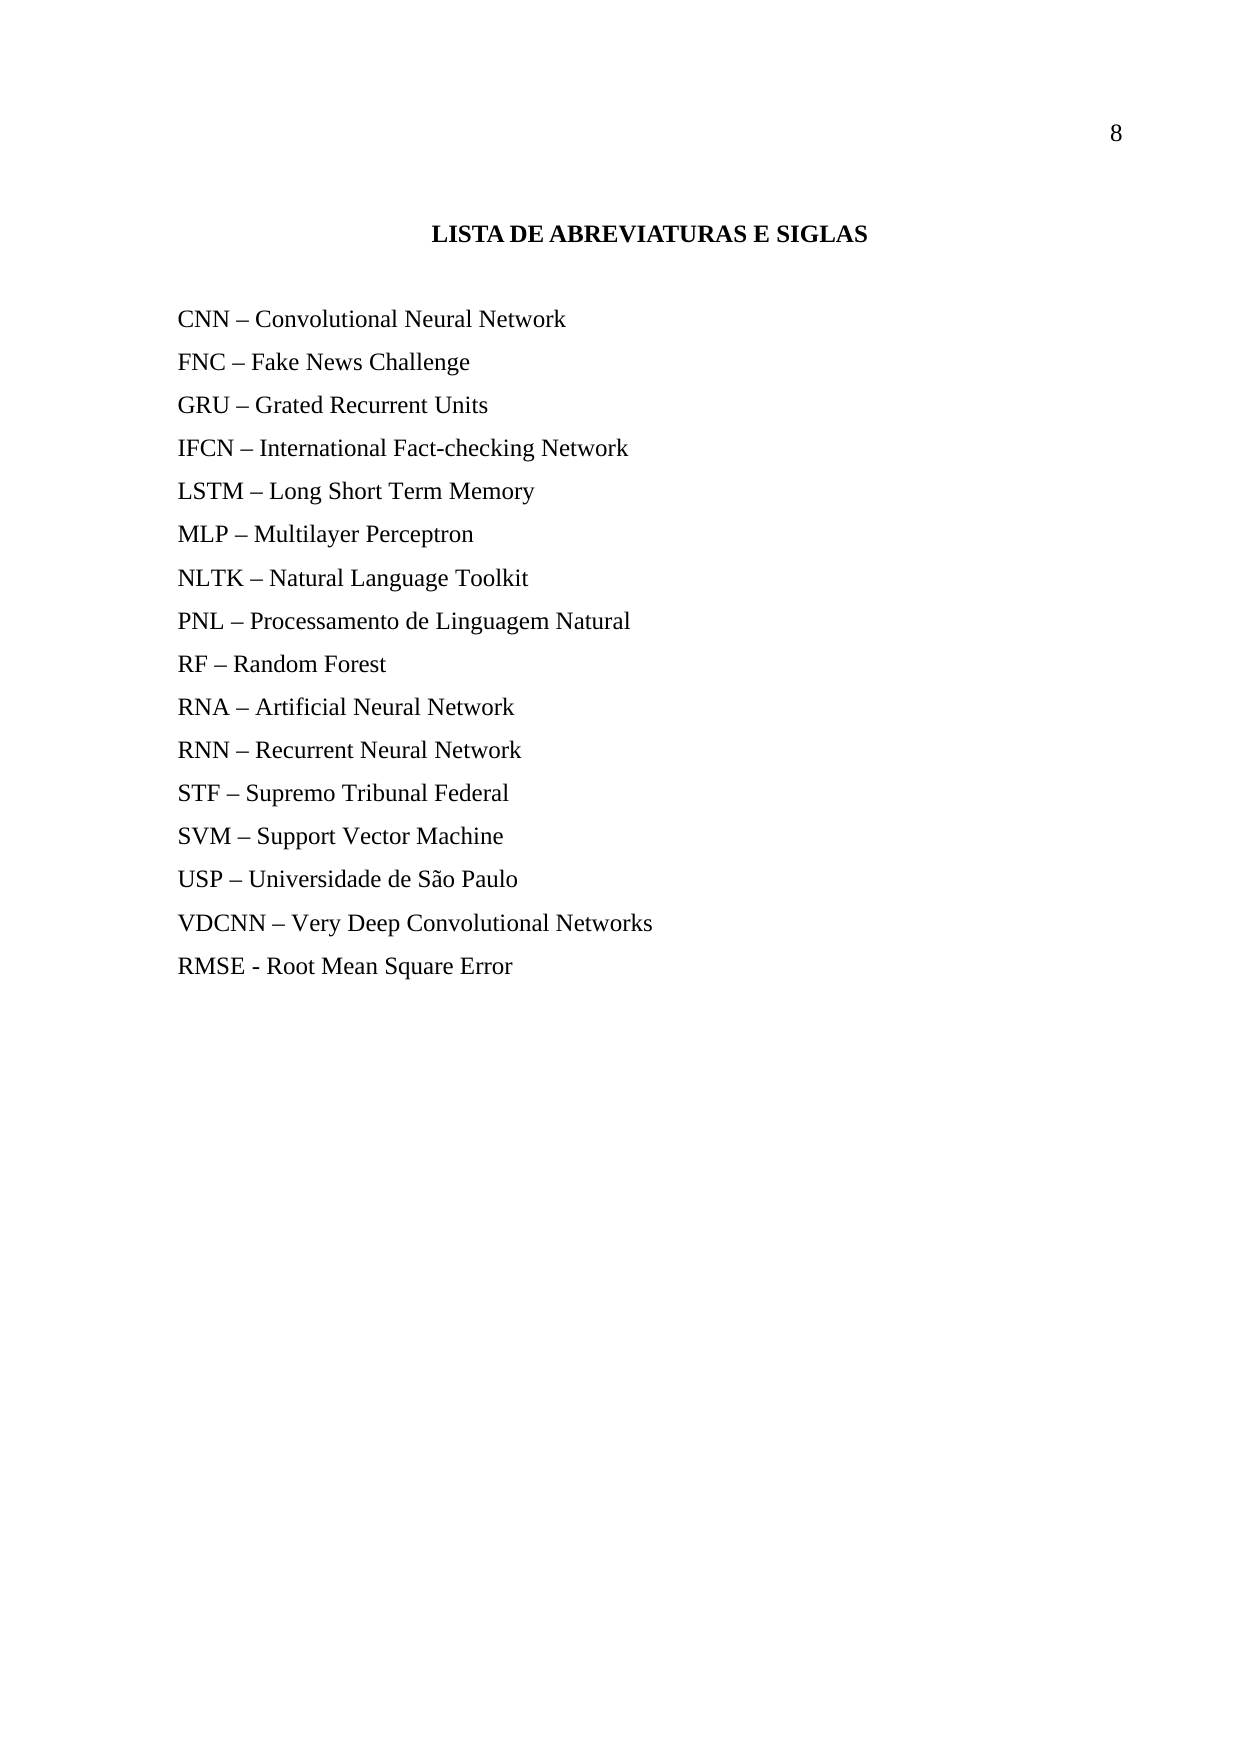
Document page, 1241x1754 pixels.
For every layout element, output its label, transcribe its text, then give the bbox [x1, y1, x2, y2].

text LSTM – Long Short Term Memory [177, 476, 1122, 505]
text IFCN – International Fact-checking Network [177, 433, 1122, 462]
text NLTK – Natural Language Toolkit [177, 563, 1122, 591]
text SVM – Support Vector Machine [177, 821, 1122, 850]
text USP – Universidade de São Paulo [177, 864, 1122, 893]
text STF – Supremo Tribunal Federal [177, 778, 1122, 807]
text GRU – Grated Recurrent Units [177, 390, 1122, 419]
text RF – Random Forest [177, 649, 1122, 678]
text MLP – Multilayer Perceptron [177, 519, 1122, 548]
text RNN – Recurrent Neural Network [177, 735, 1122, 764]
text VDCNN – Very Deep Convolutional Networks [177, 908, 1122, 936]
text RMSE - Root Mean Square Error [177, 951, 1122, 979]
text RNA – Artificial Neural Network [177, 692, 1122, 721]
text CNN – Convolutional Neural Network [177, 304, 1122, 333]
text FNC – Fake News Challenge [177, 347, 1122, 376]
subtitle LISTA DE ABREVIATURAS E SIGLAS [177, 219, 1122, 248]
text PNL – Processamento de Linguagem Natural [177, 606, 1122, 634]
